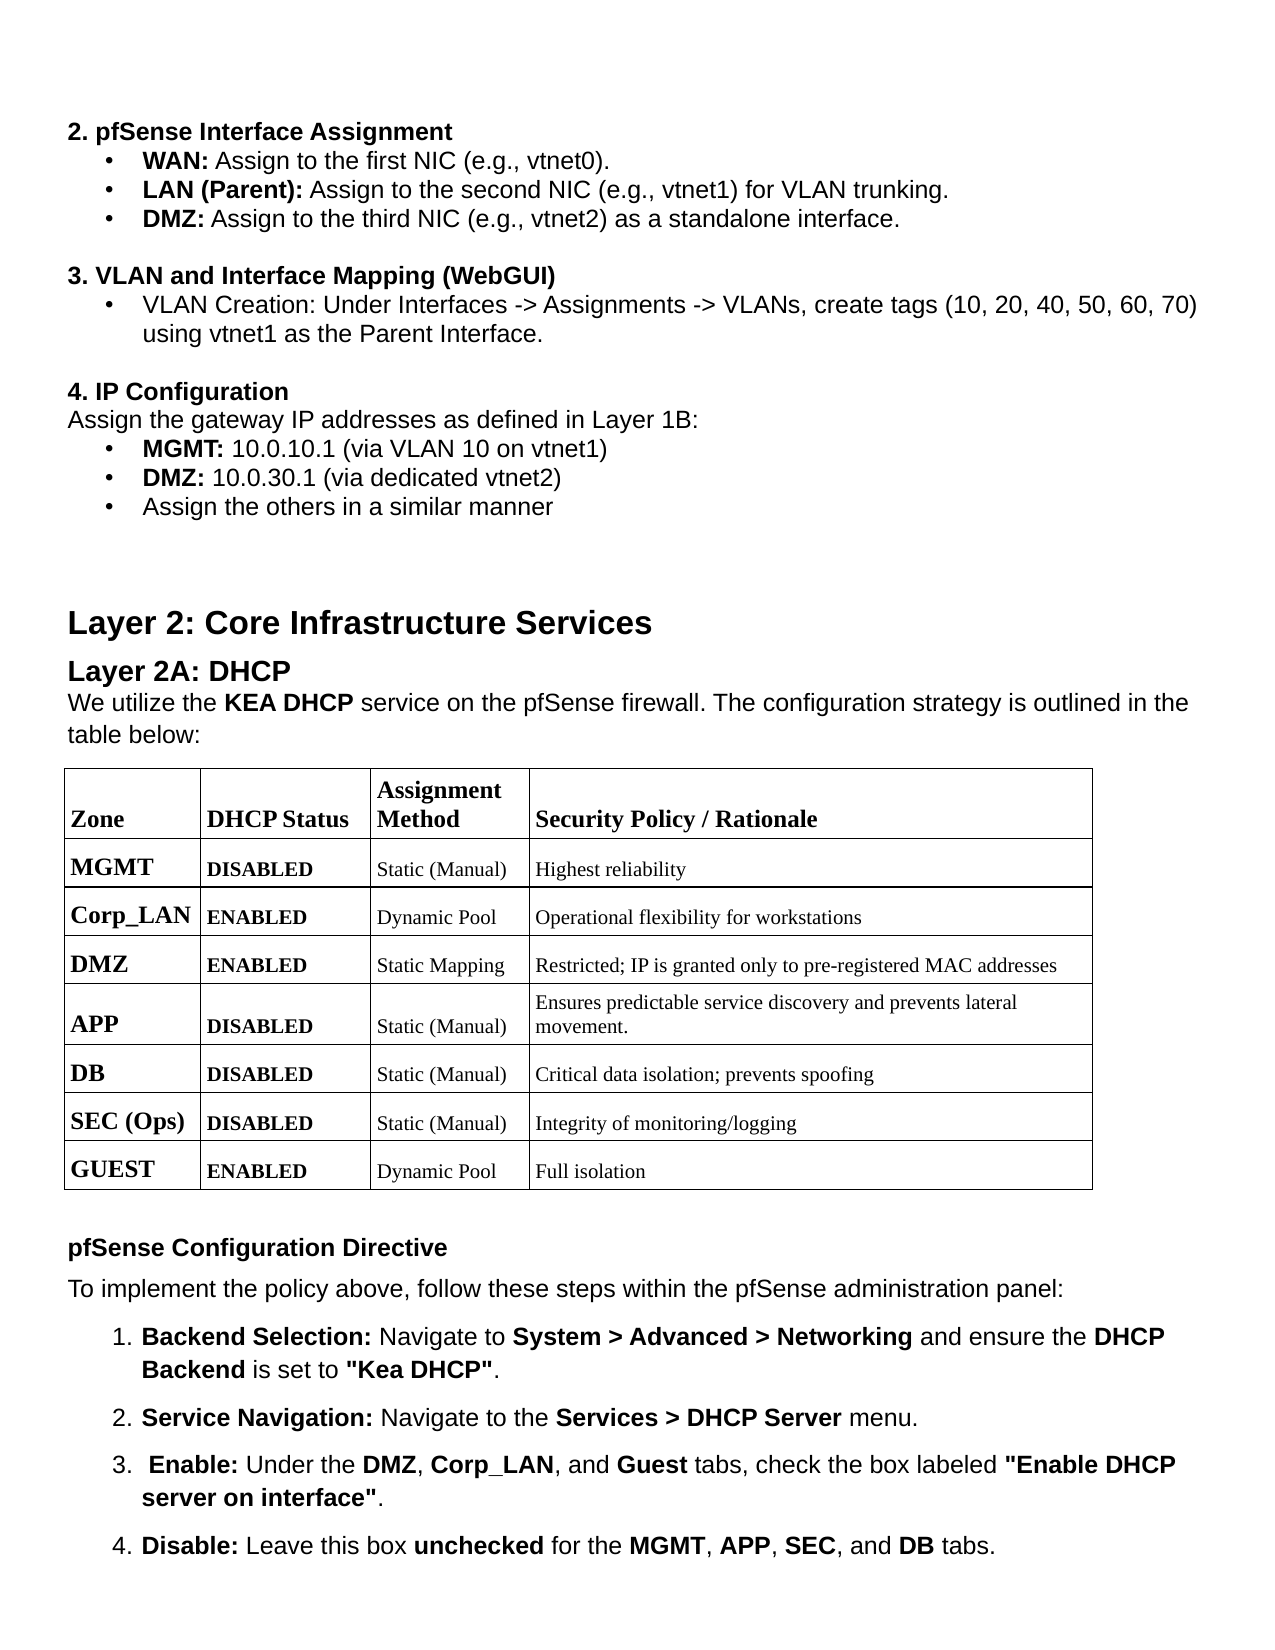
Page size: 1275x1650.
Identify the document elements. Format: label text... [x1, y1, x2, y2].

table_cell DB [65, 1045, 200, 1092]
list VLAN Creation: Under Interfaces -> Assignments -> VLANs, create tags (10, 20, 40, 50, 60, 70) using vtnet1 as the Parent Interface. [105, 290, 1226, 348]
list Enable: Under the DMZ, Corp_LAN, and Guest tabs, check the box labeled "Enable DHCP server on interface". [112, 1450, 1226, 1512]
table_cell Ensures predictable service discovery and prevents lateral movement. [530, 984, 1092, 1044]
table_cell ENABLED [201, 1141, 370, 1189]
table_cell APP [65, 984, 200, 1044]
table_cell DMZ [65, 936, 200, 983]
table_header Security Policy / Rationale [530, 769, 1092, 838]
table_cell Static (Manual) [371, 1045, 529, 1092]
table_cell Dynamic Pool [371, 888, 529, 935]
text 3. VLAN and Interface Mapping (WebGUI) [67, 261, 1226, 290]
table_cell Dynamic Pool [371, 1141, 529, 1189]
text We utilize the KEA DHCP service on the pfSense firewall. The configuration strategy is outlined in the table below: [67, 687, 1226, 749]
table_cell Restricted; IP is granted only to pre-registered MAC addresses [530, 936, 1092, 983]
list DMZ: 10.0.30.1 (via dedicated vtnet2) [105, 463, 1226, 492]
table_cell Static (Manual) [371, 984, 529, 1044]
list LAN (Parent): Assign to the second NIC (e.g., vtnet1) for VLAN trunking. [105, 175, 1226, 204]
subtitle Layer 2A: DHCP [67, 654, 1226, 687]
table_header DHCP Status [201, 769, 370, 838]
table_cell DISABLED [201, 1045, 370, 1092]
list MGMT: 10.0.10.1 (via VLAN 10 on vtnet1) [105, 434, 1226, 463]
text Assign the gateway IP addresses as defined in Layer 1B: [67, 405, 1226, 434]
subtitle pfSense Configuration Directive [67, 1233, 1226, 1262]
table_cell DISABLED [201, 1093, 370, 1140]
table_cell GUEST [65, 1141, 200, 1189]
table_cell DISABLED [201, 984, 370, 1044]
table_cell ENABLED [201, 936, 370, 983]
table_cell SEC (Ops) [65, 1093, 200, 1140]
table_header Zone [65, 769, 200, 838]
table_header Assignment Method [371, 769, 529, 838]
list Service Navigation: Navigate to the Services > DHCP Server menu. [112, 1403, 1226, 1431]
text 4. IP Configuration [67, 376, 1226, 405]
subtitle Layer 2: Core Infrastructure Services [67, 603, 1226, 641]
table_cell Integrity of monitoring/logging [530, 1093, 1092, 1140]
text To implement the policy above, follow these steps within the pfSense administration panel: [67, 1274, 1226, 1303]
table_cell ENABLED [201, 888, 370, 935]
table_cell MGMT [65, 839, 200, 886]
table_cell Corp_LAN [65, 888, 200, 935]
list Assign the others in a similar manner [105, 492, 1226, 521]
table_cell Critical data isolation; prevents spoofing [530, 1045, 1092, 1092]
list Disable: Leave this box unchecked for the MGMT, APP, SEC, and DB tabs. [112, 1531, 1226, 1559]
table_cell Static (Manual) [371, 839, 529, 886]
list Backend Selection: Navigate to System > Advanced > Networking and ensure the DHCP Backend is set to "Kea DHCP". [112, 1322, 1226, 1384]
list WAN: Assign to the first NIC (e.g., vtnet0). [105, 146, 1226, 175]
table_cell DISABLED [201, 839, 370, 886]
table_cell Static (Manual) [371, 1093, 529, 1140]
table_cell Full isolation [530, 1141, 1092, 1189]
text 2. pfSense Interface Assignment [67, 117, 1226, 146]
list DMZ: Assign to the third NIC (e.g., vtnet2) as a standalone interface. [105, 204, 1226, 233]
table_cell Static Mapping [371, 936, 529, 983]
table_cell Operational flexibility for workstations [530, 888, 1092, 935]
table_cell Highest reliability [530, 839, 1092, 886]
